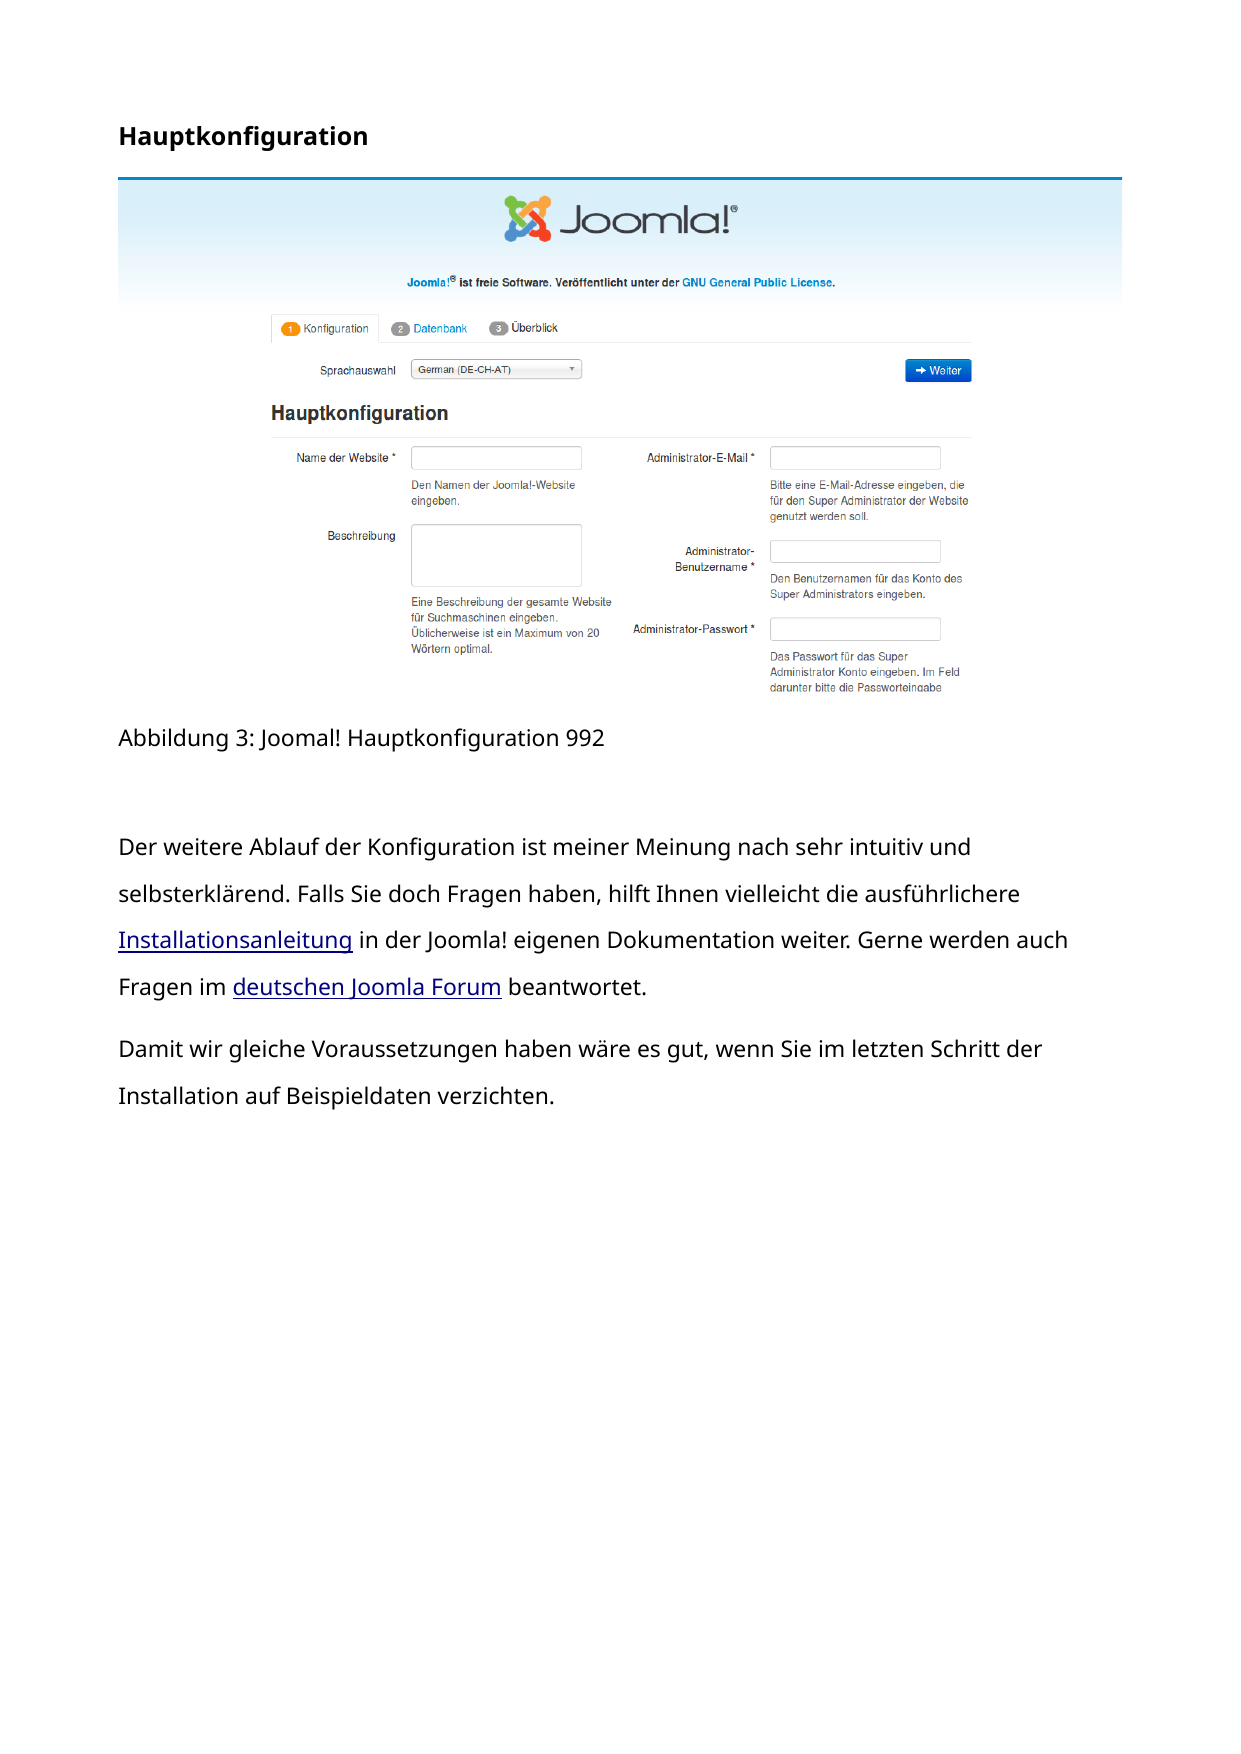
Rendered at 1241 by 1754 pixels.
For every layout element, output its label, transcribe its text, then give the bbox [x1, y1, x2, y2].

text Der weitere Ablauf der Konfiguration ist meiner Meinung nach sehr intuitiv und selbsterklärend. Falls Sie doch Fragen haben, hilft Ihnen vielleicht die ausführlichere Installationsanleitung in der Joomla! eigenen Dokumentation weiter. Gerne werden auch Fragen im deutschen Joomla Forum beantwortet. [118, 831, 1122, 1003]
text Abbildung 3: Joomal! Hauptkonfiguration 992 [118, 692, 1122, 754]
picture [118, 181, 1123, 692]
text Damit wir gleiche Voraussetzungen haben wäre es gut, wenn Sie im letzten Schritt der Installation auf Beispieldaten verzichten. [118, 1033, 1122, 1111]
subtitle Hauptkonfiguration [118, 118, 1122, 152]
